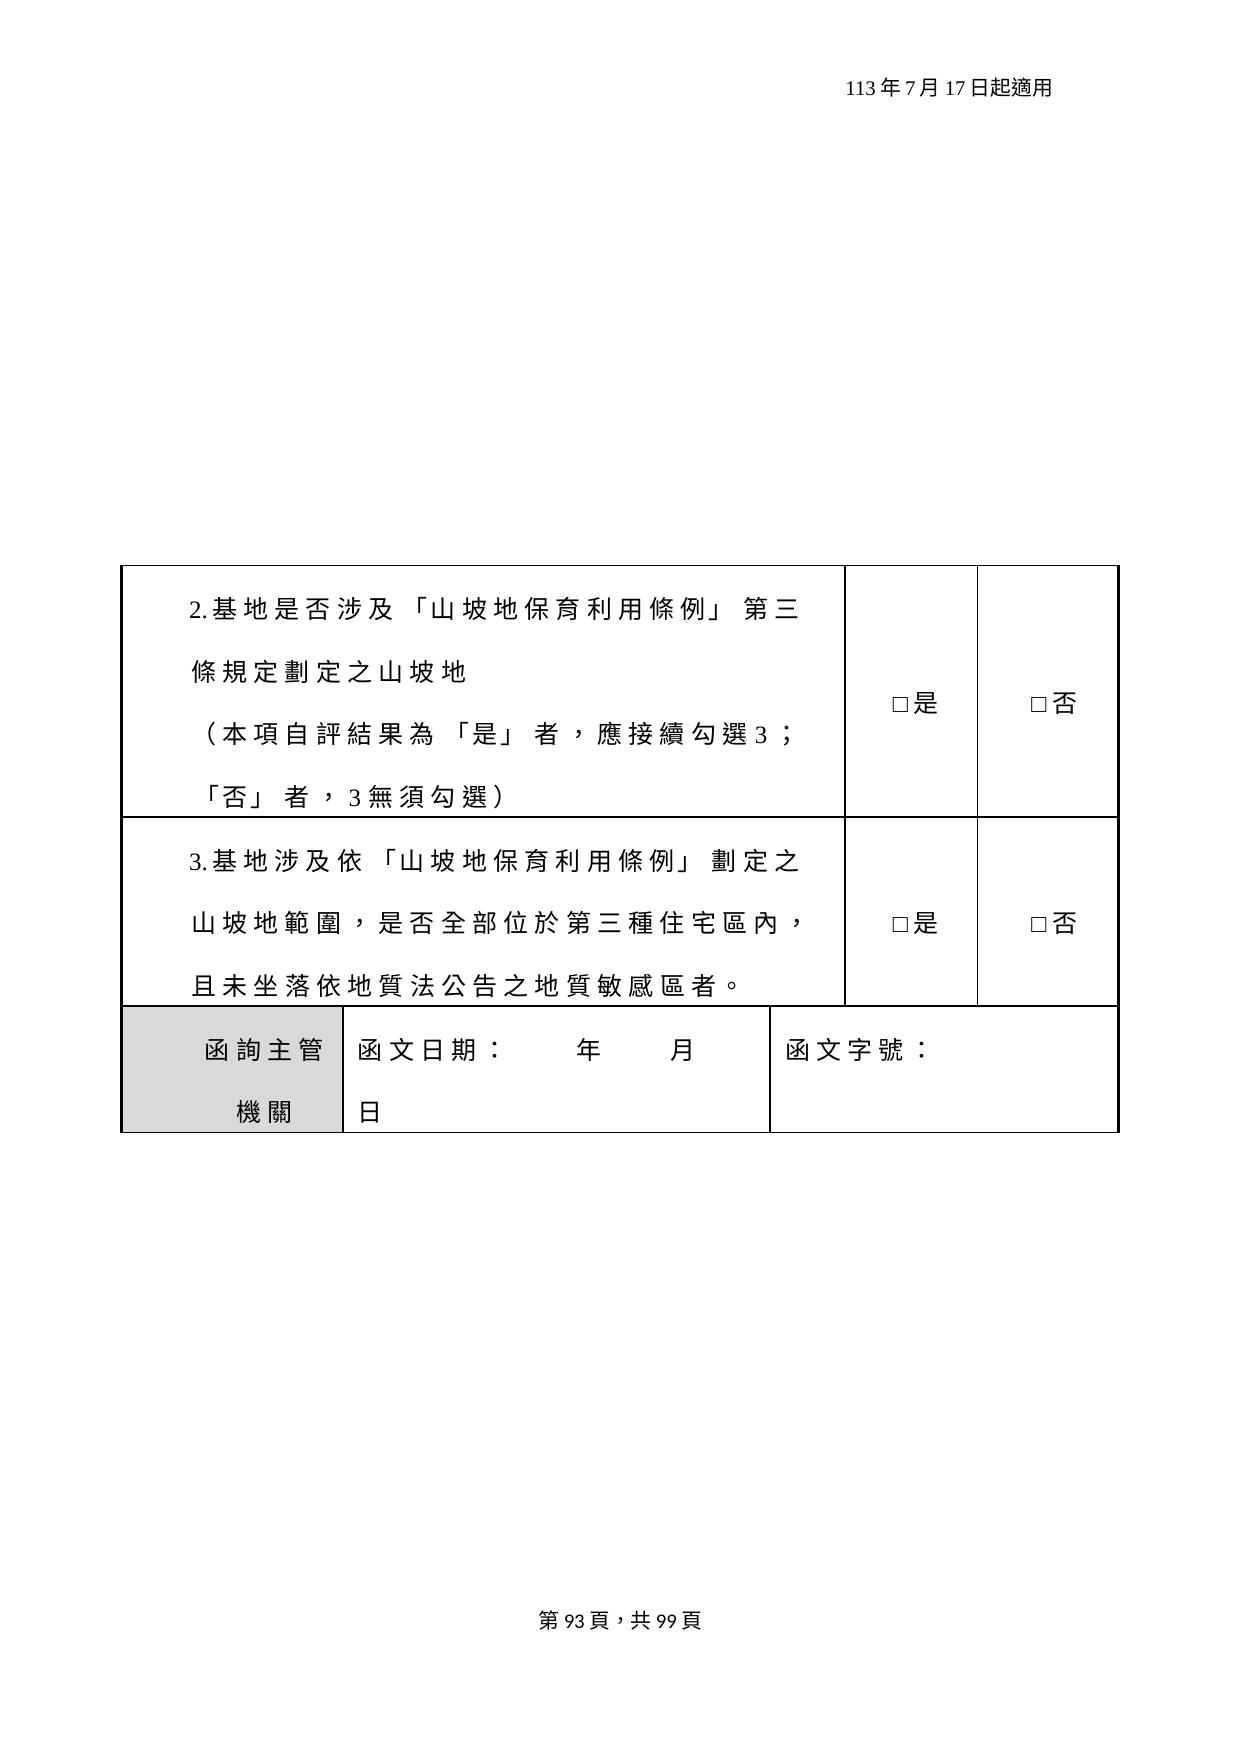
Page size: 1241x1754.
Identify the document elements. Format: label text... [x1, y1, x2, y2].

table_cell □否 [978, 566, 1117, 816]
table_cell □是 [846, 818, 977, 1005]
table_cell 2.基地是否涉及「山坡地保育利用條例」第三條規定劃定之山坡地 （本項自評結果為「是」者，應接續勾選3；「否」者，3無須勾選） [123, 566, 844, 816]
table_cell □否 [978, 818, 1117, 1005]
table_cell 函詢主管機關 [123, 1007, 342, 1132]
table_cell □是 [846, 566, 977, 816]
table_cell 函文字號： [771, 1007, 1117, 1132]
table_cell 3.基地涉及依「山坡地保育利用條例」劃定之山坡地範圍，是否全部位於第三種住宅區內，且未坐落依地質法公告之地質敏感區者。 [123, 818, 844, 1005]
table_cell 函文日期： 年 月 日 [344, 1007, 769, 1132]
